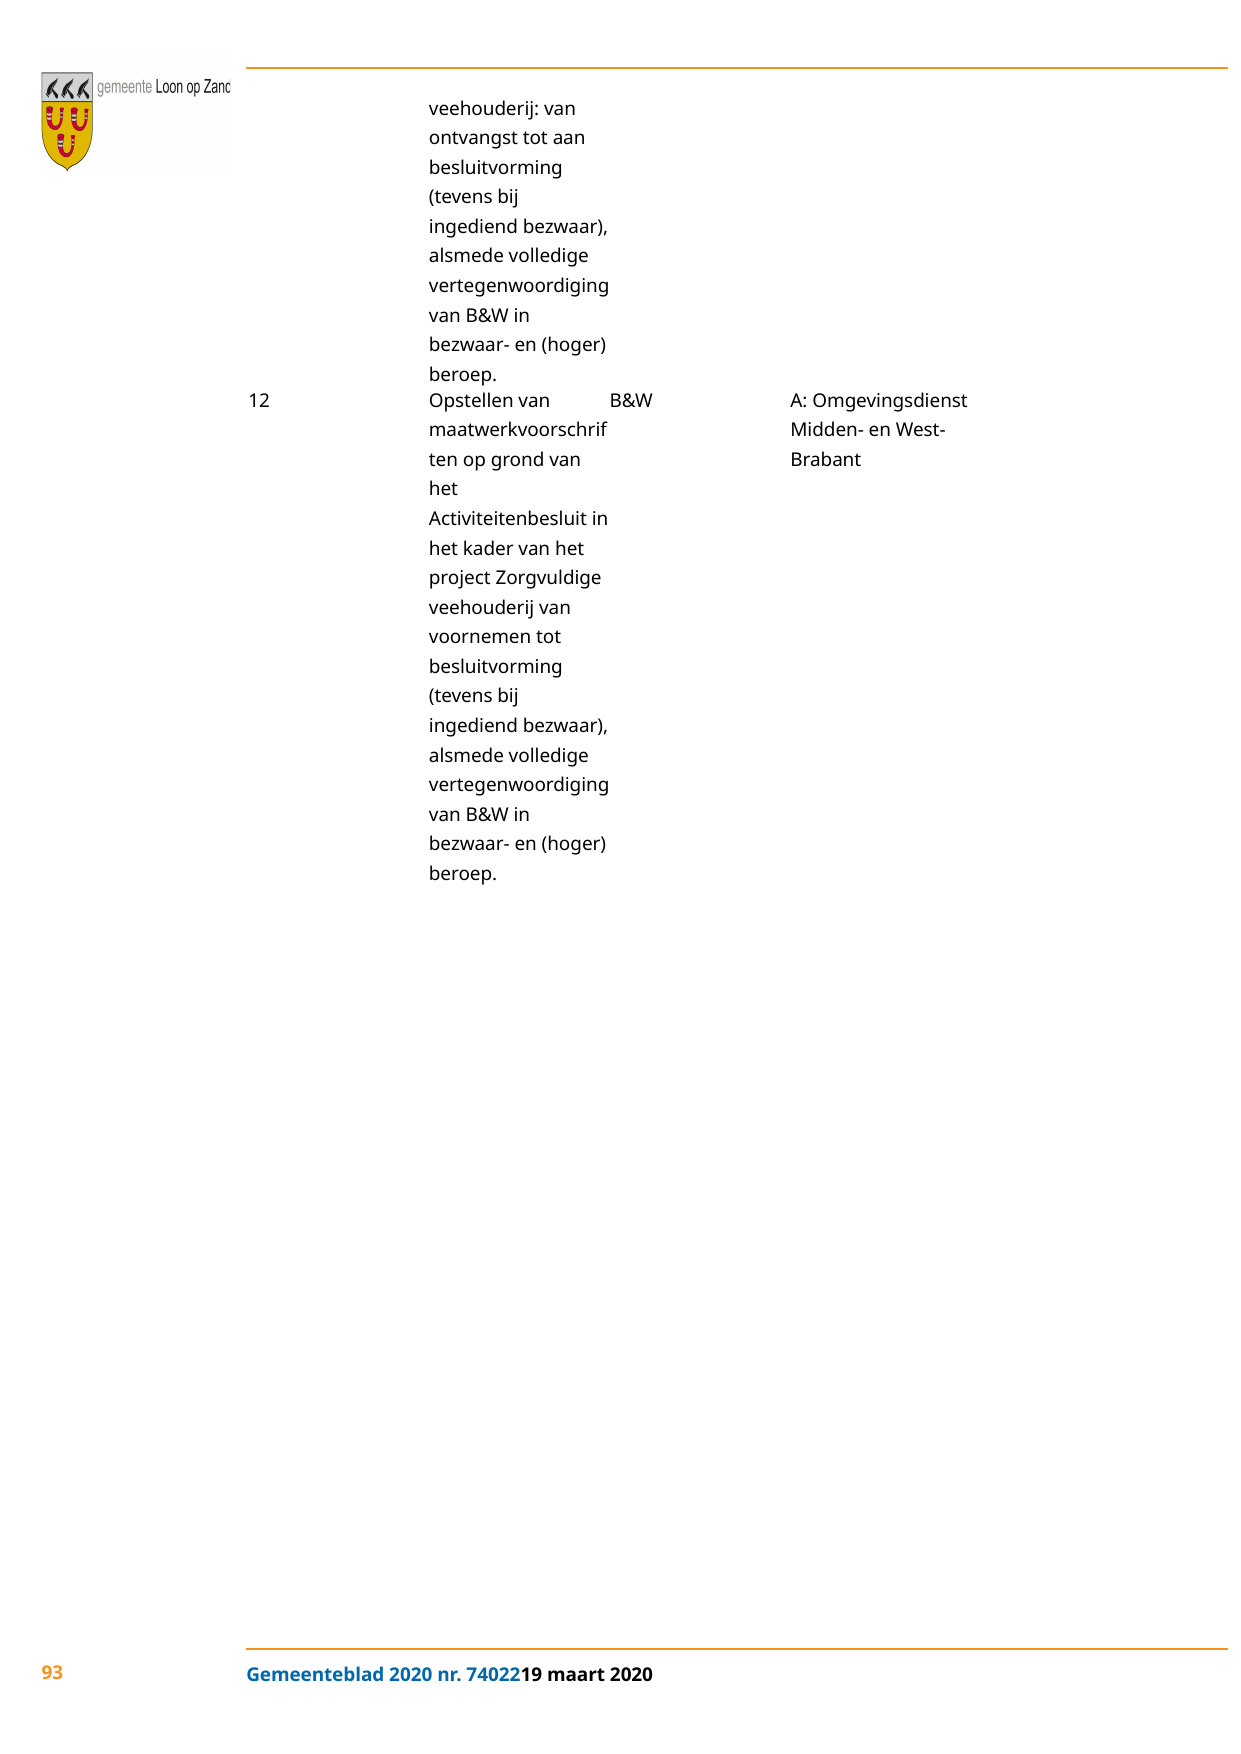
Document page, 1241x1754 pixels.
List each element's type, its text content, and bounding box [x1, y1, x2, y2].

table_cell [971, 95, 1152, 387]
table_cell Opstellen van maatwerkvoorschriften op grond van het Activiteitenbesluit in het kader van het project Zorgvuldige veehouderij van voornemen tot besluitvorming (tevens bij ingediend bezwaar), alsmede volledige vertegenwoordiging van B&W in bezwaar- en (hoger) beroep. [429, 387, 609, 886]
table_cell [248, 95, 429, 387]
table_cell [609, 95, 790, 387]
picture [41, 47, 231, 172]
table_cell 12 [248, 387, 429, 886]
table_cell [790, 95, 971, 387]
table_cell A: Omgevingsdienst Midden- en West-Brabant [790, 387, 971, 886]
table_cell [971, 387, 1152, 886]
table_cell B&W [609, 387, 790, 886]
table_cell veehouderij: van ontvangst tot aan besluitvorming (tevens bij ingediend bezwaar), alsmede volledige vertegenwoordiging van B&W in bezwaar- en (hoger) beroep. [429, 95, 609, 387]
